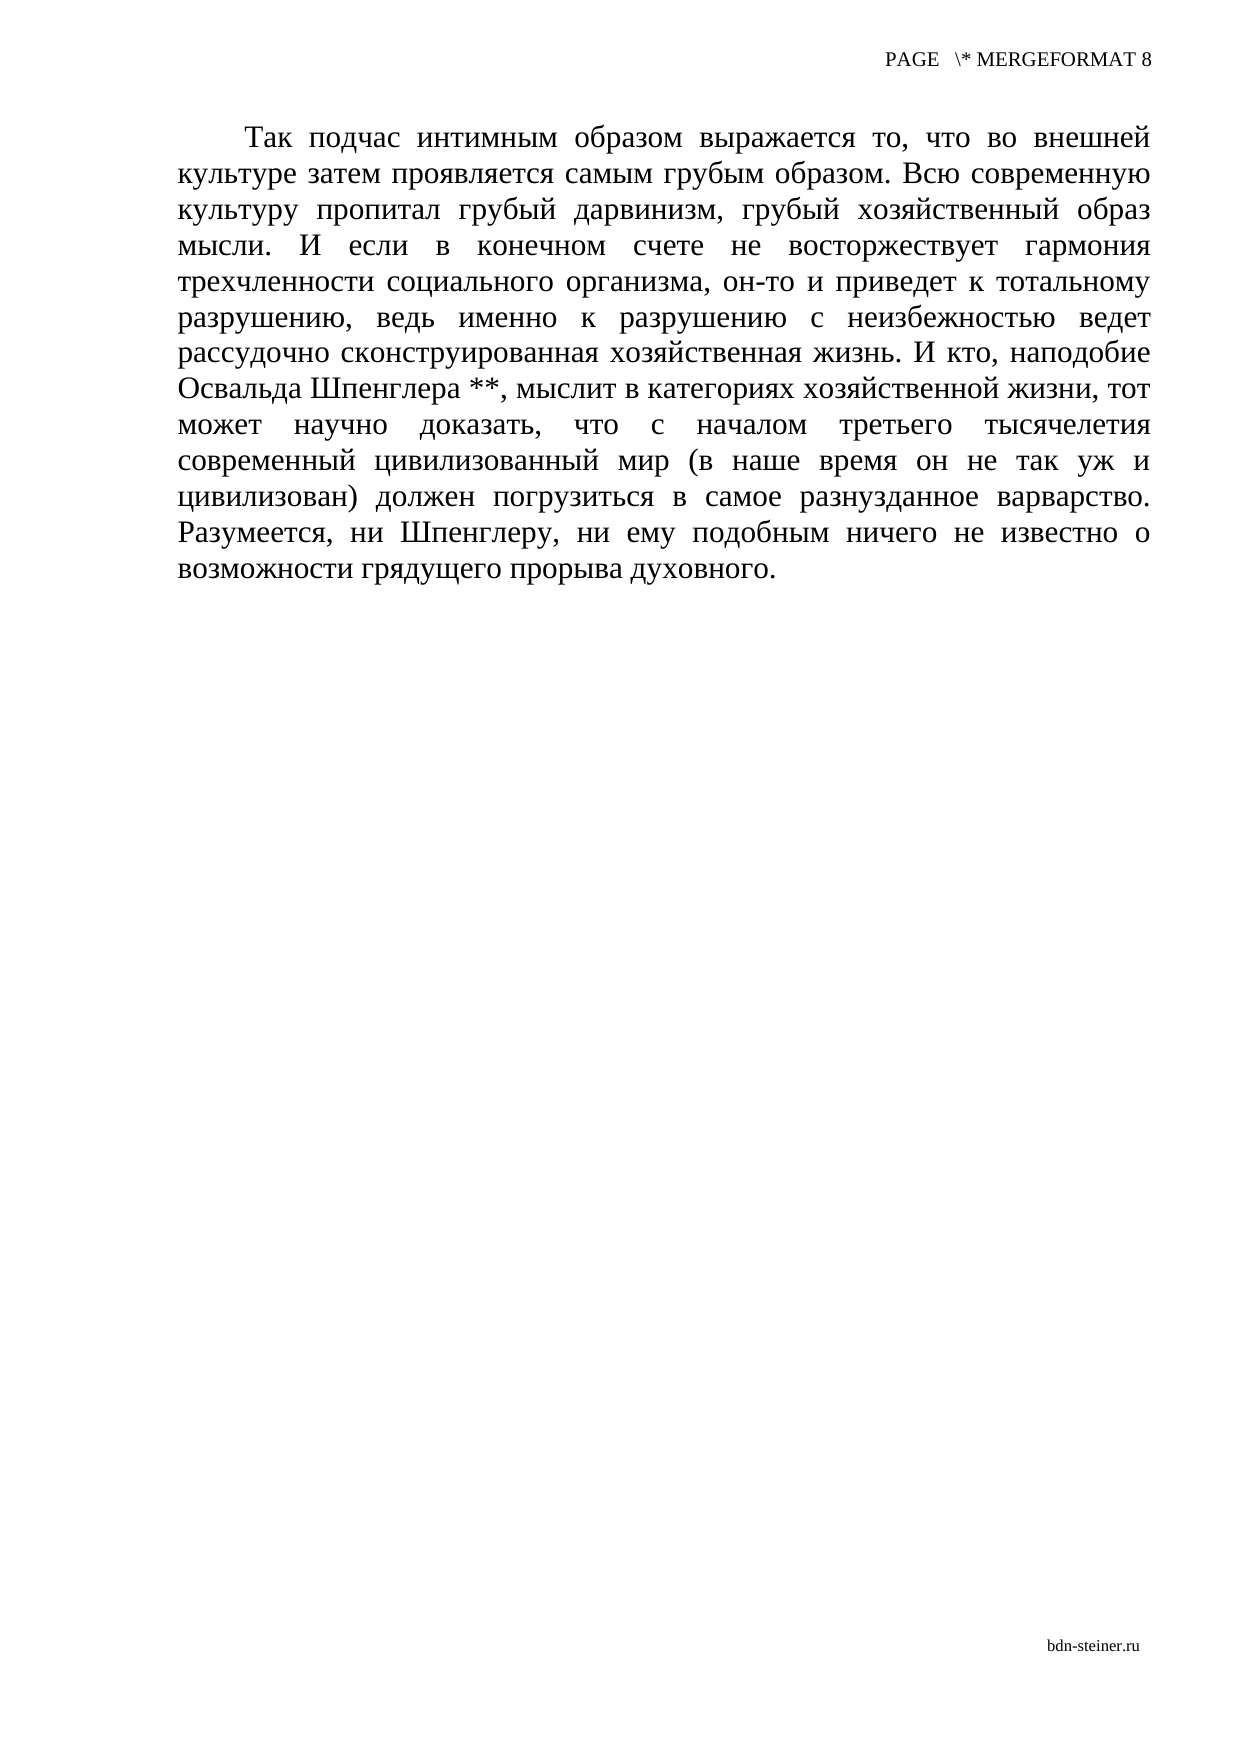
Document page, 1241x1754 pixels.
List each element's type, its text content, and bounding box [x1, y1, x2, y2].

text Так подчас интимным образом выражается то, что во внешней культуре затем проявляется самым грубым образом. Всю современную культуру пропитал грубый дарвинизм, грубый хозяйственный образ мысли. И если в конечном счете не восторжествует гармония трехчленности социального организма, он-то и приведет к тотальному разрушению, ведь именно к разрушению с неизбежностью ведет рассудочно сконструированная хозяйственная жизнь. И кто, наподобие Освальда Шпенглера **, мыслит в категориях хозяйственной жизни, тот может научно доказать, что с началом третьего тысячелетия современный цивилизованный мир (в наше время он не так уж и цивилизован) должен погрузиться в самое разнузданное варварство. Разумеется, ни Шпенглеру, ни ему подобным ничего не известно о возможности грядущего прорыва духовного. [177, 118, 1152, 585]
